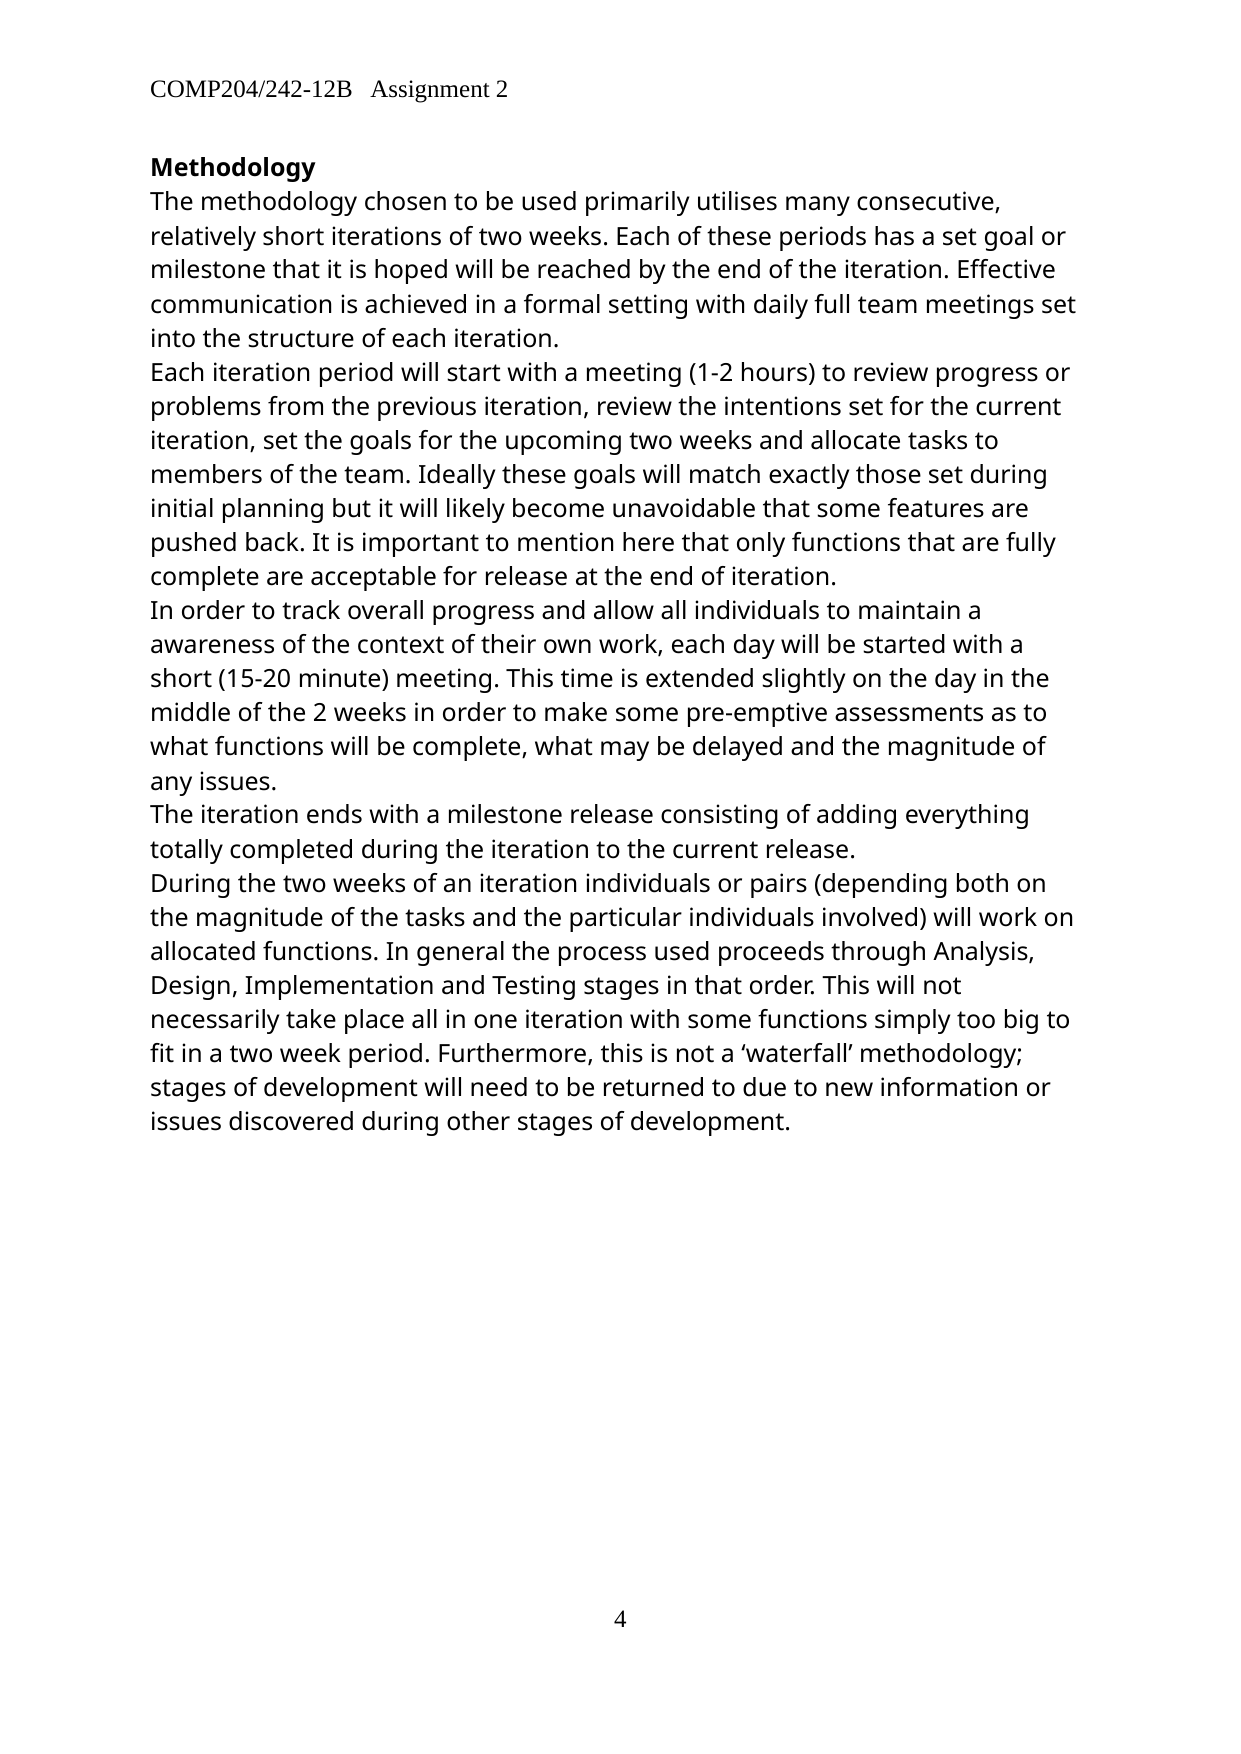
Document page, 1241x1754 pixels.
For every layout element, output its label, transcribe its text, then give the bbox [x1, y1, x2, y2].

text The iteration ends with a milestone release consisting of adding everything totally completed during the iteration to the current release. [150, 797, 1090, 865]
text In order to track overall progress and allow all individuals to maintain a awareness of the context of their own work, each day will be started with a short (15-20 minute) meeting. This time is extended slightly on the day in the middle of the 2 weeks in order to make some pre-emptive assessments as to what functions will be complete, what may be delayed and the magnitude of any issues. [150, 593, 1090, 797]
text The methodology chosen to be used primarily utilises many consecutive, relatively short iterations of two weeks. Each of these periods has a set goal or milestone that it is hoped will be reached by the end of the iteration. Effective communication is achieved in a formal setting with daily full team meetings set into the structure of each iteration. [150, 184, 1090, 354]
text Each iteration period will start with a meeting (1-2 hours) to review progress or problems from the previous iteration, review the intentions set for the current iteration, set the goals for the upcoming two weeks and allocate tasks to members of the team. Ideally these goals will match exactly those set during initial planning but it will likely become unavoidable that some features are pushed back. It is important to mention here that only functions that are fully complete are acceptable for release at the end of iteration. [150, 354, 1090, 593]
text Methodology [150, 150, 1090, 184]
text During the two weeks of an iteration individuals or pairs (depending both on the magnitude of the tasks and the particular individuals involved) will work on allocated functions. In general the process used proceeds through Analysis, Design, Implementation and Testing stages in that order. This will not necessarily take place all in one iteration with some functions simply too big to fit in a two week period. Furthermore, this is not a ‘waterfall’ methodology; stages of development will need to be returned to due to new information or issues discovered during other stages of development. [150, 865, 1090, 1138]
